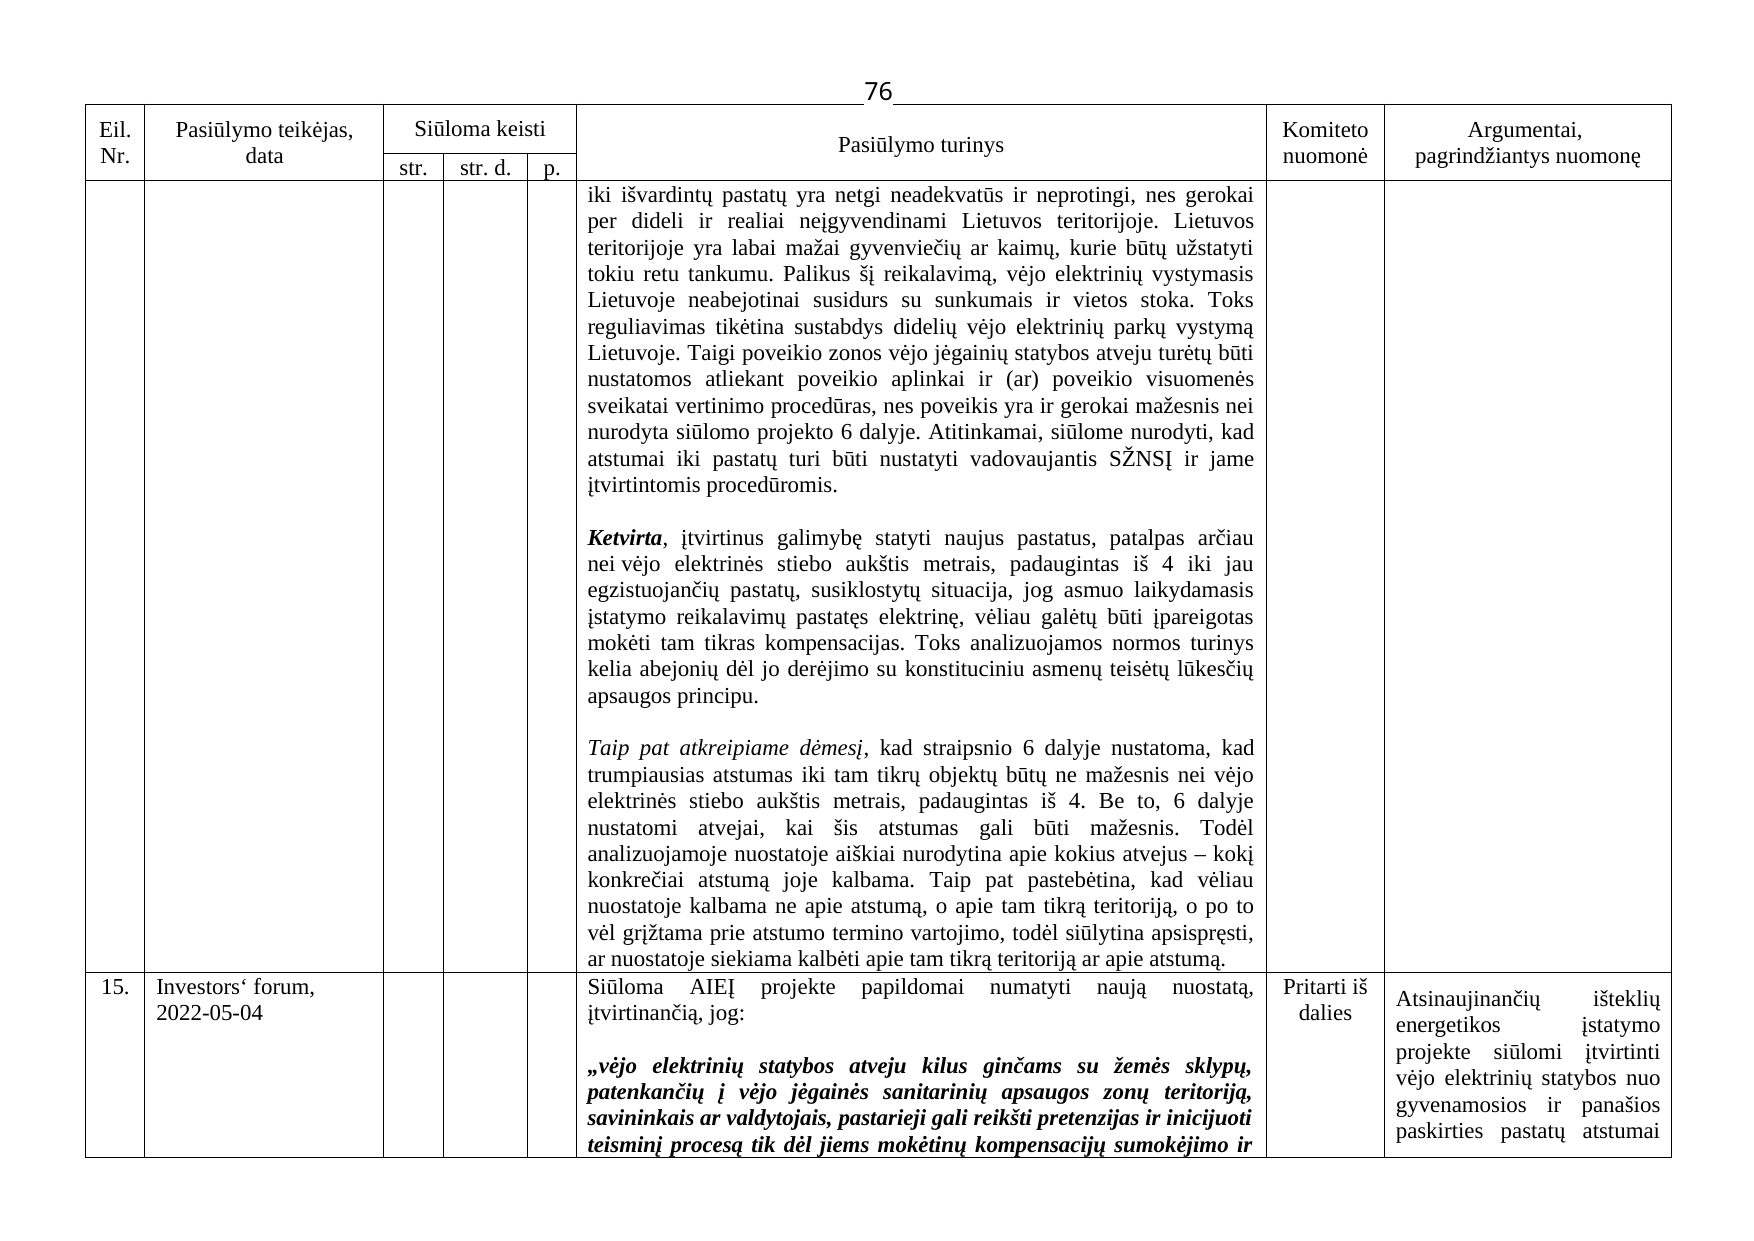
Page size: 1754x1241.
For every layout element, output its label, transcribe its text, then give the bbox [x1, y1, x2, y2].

table_cell 15. [86, 973, 144, 1157]
table_cell [444, 973, 527, 1157]
table_header Komiteto nuomonė [1267, 105, 1384, 180]
table_cell [444, 181, 527, 972]
table_cell Pritarti iš dalies [1267, 973, 1384, 1157]
table_cell Siūloma AIEĮ projekte papildomai numatyti naują nuostatą, įtvirtinančią, jog: „vėjo elektrinių statybos atveju kilus ginčams su žemės sklypų, patenkančių į vėjo jėgainės sanitarinių apsaugos zonų teritoriją, savininkais ar valdytojais, pastarieji gali reikšti pretenzijas ir inicijuoti teisminį procesą tik dėl jiems mokėtinų kompensacijų sumokėjimo ir [577, 973, 1266, 1157]
table_header Siūloma keisti [384, 105, 576, 153]
table_cell [86, 181, 144, 972]
table_cell [1267, 181, 1384, 972]
table_cell iki išvardintų pastatų yra netgi neadekvatūs ir neprotingi, nes gerokai per dideli ir realiai neįgyvendinami Lietuvos teritorijoje. Lietuvos teritorijoje yra labai mažai gyvenviečių ar kaimų, kurie būtų užstatyti tokiu retu tankumu. Palikus šį reikalavimą, vėjo elektrinių vystymasis Lietuvoje neabejotinai susidurs su sunkumais ir vietos stoka. Toks reguliavimas tikėtina sustabdys didelių vėjo elektrinių parkų vystymą Lietuvoje. Taigi poveikio zonos vėjo jėgainių statybos atveju turėtų būti nustatomos atliekant poveikio aplinkai ir (ar) poveikio visuomenės sveikatai vertinimo procedūras, nes poveikis yra ir gerokai mažesnis nei nurodyta siūlomo projekto 6 dalyje. Atitinkamai, siūlome nurodyti, kad atstumai iki pastatų turi būti nustatyti vadovaujantis SŽNSĮ ir jame įtvirtintomis procedūromis. Ketvirta, įtvirtinus galimybę statyti naujus pastatus, patalpas arčiau nei vėjo elektrinės stiebo aukštis metrais, padaugintas iš 4 iki jau egzistuojančių pastatų, susiklostytų situacija, jog asmuo laikydamasis įstatymo reikalavimų pastatęs elektrinę, vėliau galėtų būti įpareigotas mokėti tam tikras kompensacijas. Toks analizuojamos normos turinys kelia abejonių dėl jo derėjimo su konstituciniu asmenų teisėtų lūkesčių apsaugos principu. Taip pat atkreipiame dėmesį, kad straipsnio 6 dalyje nustatoma, kad trumpiausias atstumas iki tam tikrų objektų būtų ne mažesnis nei vėjo elektrinės stiebo aukštis metrais, padaugintas iš 4. Be to, 6 dalyje nustatomi atvejai, kai šis atstumas gali būti mažesnis. Todėl analizuojamoje nuostatoje aiškiai nurodytina apie kokius atvejus – kokį konkrečiai atstumą joje kalbama. Taip pat pastebėtina, kad vėliau nuostatoje kalbama ne apie atstumą, o apie tam tikrą teritoriją, o po to vėl grįžtama prie atstumo termino vartojimo, todėl siūlytina apsispręsti, ar nuostatoje siekiama kalbėti apie tam tikrą teritoriją ar apie atstumą. [577, 181, 1266, 972]
table_header Pasiūlymo turinys [577, 105, 1266, 180]
table_cell Atsinaujinančių išteklių energetikos įstatymo projekte siūlomi įtvirtinti vėjo elektrinių statybos nuo gyvenamosios ir panašios paskirties pastatų atstumai [1385, 973, 1671, 1157]
table_cell [528, 973, 576, 1157]
table_header Argumentai, pagrindžiantys nuomonę [1385, 105, 1671, 180]
table_cell [384, 973, 443, 1157]
table_header Pasiūlymo teikėjas, data [145, 105, 383, 180]
table_cell [145, 181, 383, 972]
table_header Eil. Nr. [86, 105, 144, 180]
table_cell p. [528, 154, 576, 180]
table_cell [384, 181, 443, 972]
table_cell [1385, 181, 1671, 972]
table_cell [528, 181, 576, 972]
table_cell str. [384, 154, 443, 180]
table_cell str. d. [444, 154, 527, 180]
table_cell Investors‘ forum, 2022-05-04 [145, 973, 383, 1157]
